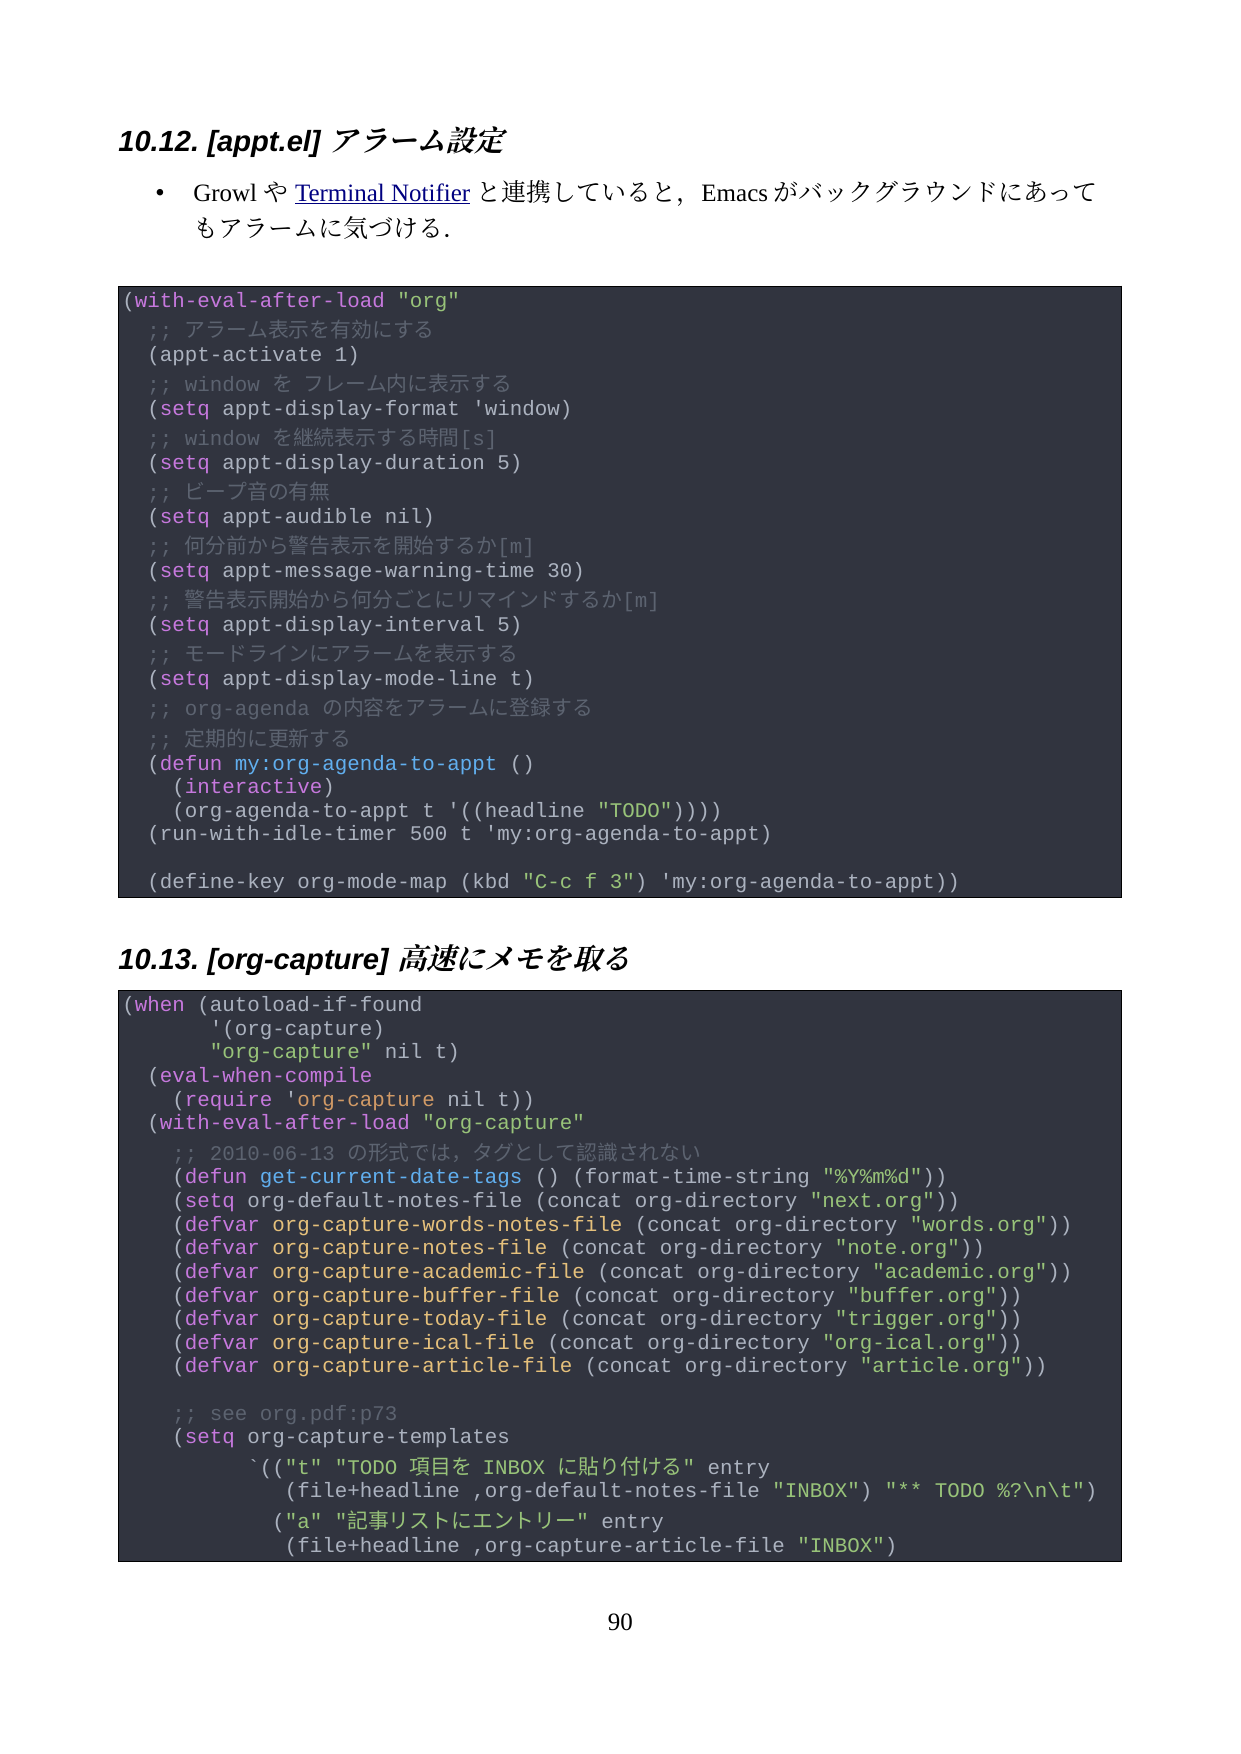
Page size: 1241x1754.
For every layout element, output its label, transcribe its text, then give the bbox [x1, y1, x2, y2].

list Growl や Terminal Notifier と連携していると，Emacsがバックグラウンドにあってもアラームに気づける． [156, 172, 1122, 273]
text (defvar org-capture-words-notes-file (concat org-directory "words.org")) [119, 1210, 1121, 1233]
text (setq appt-display-interval 5) [119, 610, 1121, 634]
text ;; 定期的に更新する [119, 718, 1121, 748]
text ;; see org.pdf:p73 [119, 1399, 1121, 1422]
text ;; ビープ音の有無 [119, 471, 1121, 502]
text (when (autoload-if-found [119, 991, 1121, 1014]
subtitle [org-capture] 高速にメモを取る [118, 936, 1122, 978]
text ;; モードラインにアラームを表示する [119, 634, 1121, 664]
text (defvar org-capture-article-file (concat org-directory "article.org")) [119, 1352, 1121, 1375]
text '(org-capture) [119, 1014, 1121, 1037]
text ;; 2010-06-13 の形式では，タグとして認識されない [119, 1132, 1121, 1162]
text (appt-activate 1) [119, 340, 1121, 363]
text (defvar org-capture-ical-file (concat org-directory "org-ical.org")) [119, 1328, 1121, 1352]
text ;; window を継続表示する時間[s] [119, 417, 1121, 448]
text (defun get-current-date-tags () (format-time-string "%Y%m%d")) [119, 1162, 1121, 1186]
text (require 'org-capture nil t)) [119, 1085, 1121, 1108]
text (setq appt-display-duration 5) [119, 448, 1121, 471]
text (setq appt-display-mode-line t) [119, 664, 1121, 688]
text (file+headline ,org-capture-article-file "INBOX") [119, 1531, 1121, 1561]
text ;; window を フレーム内に表示する [119, 363, 1121, 394]
text (run-with-idle-timer 500 t 'my:org-agenda-to-appt) [119, 819, 1121, 843]
text (defvar org-capture-academic-file (concat org-directory "academic.org")) [119, 1257, 1121, 1281]
text ("a" "記事リストにエントリー" entry [119, 1500, 1121, 1531]
text (setq appt-message-warning-time 30) [119, 556, 1121, 579]
subtitle [appt.el] アラーム設定 [118, 118, 1122, 160]
text ;; 警告表示開始から何分ごとにリマインドするか[m] [119, 579, 1121, 610]
text (defun my:org-agenda-to-appt () [119, 748, 1121, 772]
text (setq org-capture-templates [119, 1422, 1121, 1446]
text (defvar org-capture-today-file (concat org-directory "trigger.org")) [119, 1304, 1121, 1328]
text (interactive) [119, 772, 1121, 796]
text ;; org-agenda の内容をアラームに登録する [119, 688, 1121, 718]
text ;; 何分前から警告表示を開始するか[m] [119, 526, 1121, 556]
text (eval-when-compile [119, 1061, 1121, 1085]
text (defvar org-capture-notes-file (concat org-directory "note.org")) [119, 1233, 1121, 1257]
text (org-agenda-to-appt t '((headline "TODO")))) [119, 796, 1121, 819]
text (setq appt-display-format 'window) [119, 394, 1121, 417]
text (setq appt-audible nil) [119, 502, 1121, 526]
text (define-key org-mode-map (kbd "C-c f 3") 'my:org-agenda-to-appt)) [119, 867, 1121, 897]
text (with-eval-after-load "org" [119, 287, 1121, 309]
text "org-capture" nil t) [119, 1037, 1121, 1061]
text (defvar org-capture-buffer-file (concat org-directory "buffer.org")) [119, 1277, 1121, 1306]
text (setq org-default-notes-file (concat org-directory "next.org")) [119, 1186, 1121, 1210]
text `(("t" "TODO 項目を INBOX に貼り付ける" entry [119, 1446, 1121, 1477]
text (file+headline ,org-default-notes-file "INBOX") "** TODO %?\n\t") [119, 1477, 1121, 1500]
text ;; アラーム表示を有効にする [119, 309, 1121, 340]
text (with-eval-after-load "org-capture" [119, 1108, 1121, 1132]
